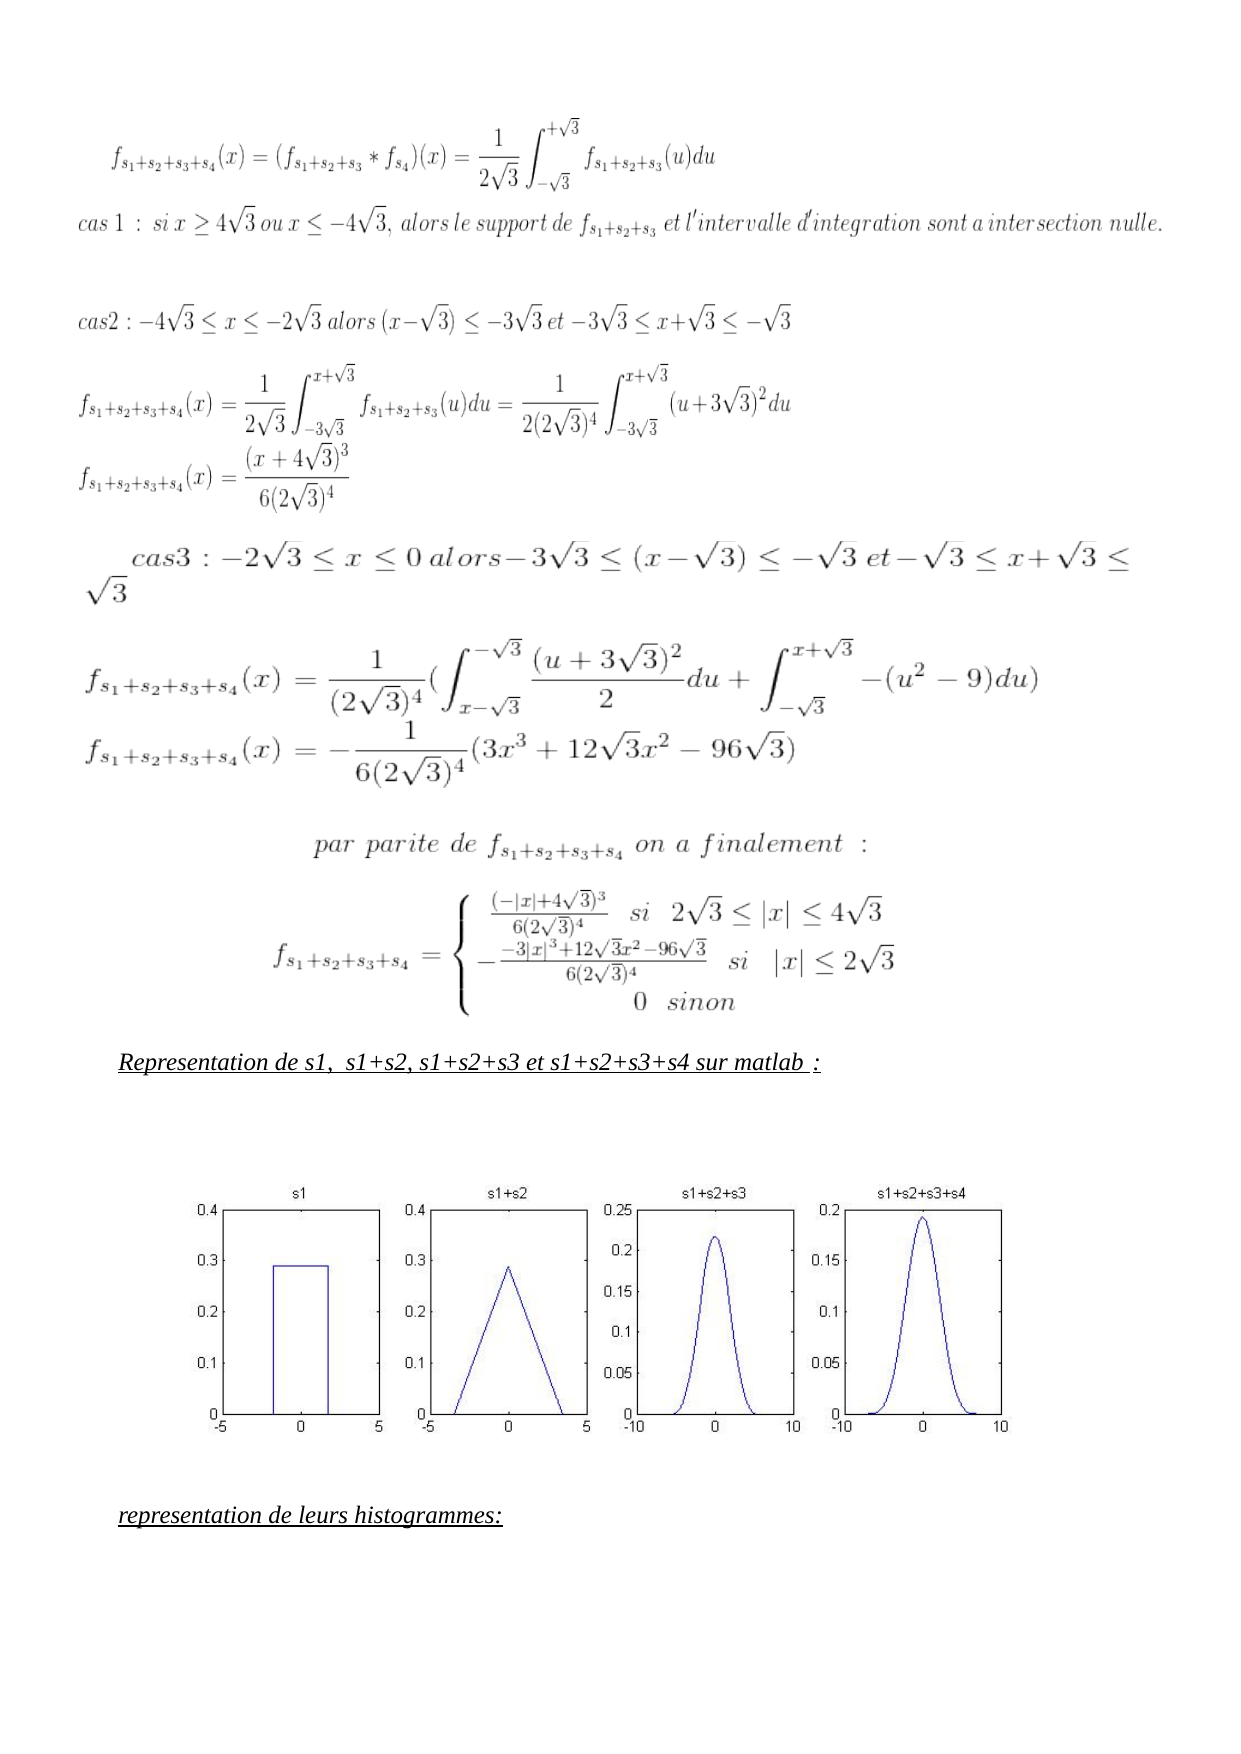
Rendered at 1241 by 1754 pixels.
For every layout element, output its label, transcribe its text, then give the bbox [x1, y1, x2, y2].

picture [92, 1184, 1097, 1443]
picture [272, 832, 894, 1017]
text Representation de s1, s1+s2, s1+s2+s3 et s1+s2+s3+s4 sur matlab : [118, 1047, 1122, 1075]
picture [78, 118, 1162, 513]
picture [84, 541, 1129, 788]
text representation de leurs histogrammes: [118, 1500, 1122, 1529]
